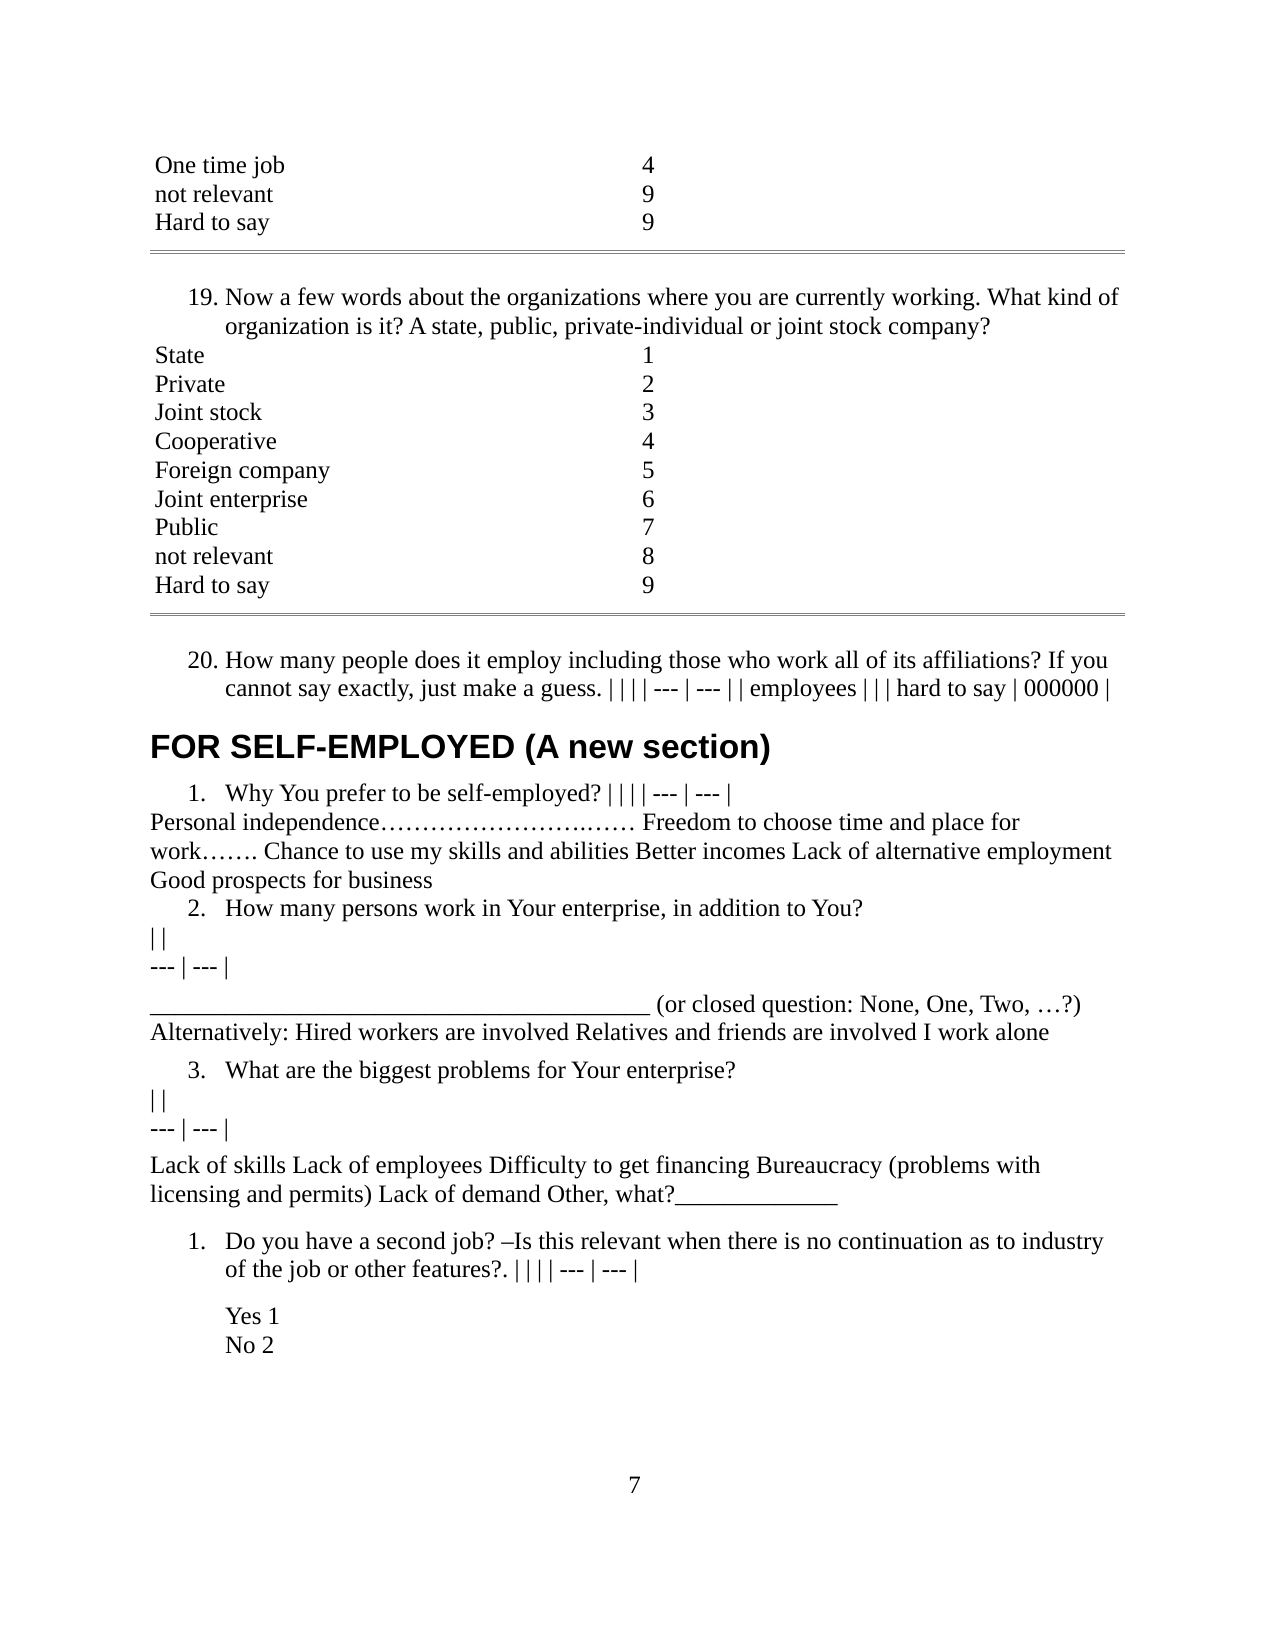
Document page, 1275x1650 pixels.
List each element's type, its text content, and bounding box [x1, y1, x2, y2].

text Personal independence…………………….…… Freedom to choose time and place for work……. Chance to use my skills and abilities Better incomes Lack of alternative employment Good prospects for business [150, 807, 1125, 893]
table_cell Hard to say [150, 208, 637, 236]
table_cell 2 [638, 369, 1125, 397]
table_cell 5 [638, 455, 1125, 484]
table_cell Public [150, 513, 637, 541]
text | | --- | --- | [150, 1084, 1125, 1141]
table_cell Foreign company [150, 455, 637, 484]
table_cell 7 [638, 513, 1125, 541]
list Now a few words about the organizations where you are currently working. What kind of organization is it? A state, public, private-individual or joint stock company? [187, 282, 1125, 340]
list How many people does it employ including those who work all of its affiliations? If you cannot say exactly, just make a guess. | | | | --- | --- | | employees | | | hard to say | 000000 | [187, 645, 1125, 702]
table_cell 4 [638, 426, 1125, 455]
table_cell Joint enterprise [150, 484, 637, 512]
list Why You prefer to be self-employed? | | | | --- | --- | [187, 778, 1125, 807]
list What are the biggest problems for Your enterprise? [187, 1055, 1125, 1084]
table_cell Hard to say [150, 570, 637, 599]
text Lack of skills Lack of employees Difficulty to get financing Bureaucracy (problems with licensing and permits) Lack of demand Other, what?_____________ [150, 1150, 1125, 1208]
subtitle FOR SELF-EMPLOYED (A new section) [150, 727, 1125, 766]
list Yes 1 No 2 [187, 1301, 1125, 1359]
table_cell 9 [638, 208, 1125, 236]
table_cell 4 [638, 150, 1125, 179]
table_cell 8 [638, 541, 1125, 570]
list Do you have a second job? –Is this relevant when there is no continuation as to industry of the job or other features?. | | | | --- | --- | [187, 1226, 1125, 1283]
text ________________________________________ (or closed question: None, One, Two, …?) Alternatively: Hired workers are involved Relatives and friends are involved I work alone [150, 989, 1125, 1046]
table_cell Private [150, 369, 637, 397]
table_cell 6 [638, 484, 1125, 512]
table_cell 3 [638, 398, 1125, 426]
table_cell not relevant [150, 541, 637, 570]
table_cell Cooperative [150, 426, 637, 455]
table_cell 9 [638, 179, 1125, 207]
list How many persons work in Your enterprise, in addition to You? [187, 893, 1125, 922]
text | | --- | --- | [150, 922, 1125, 980]
table_cell One time job [150, 150, 637, 179]
table_header 1 [638, 340, 1125, 369]
table_cell Joint stock [150, 398, 637, 426]
table_header State [150, 340, 637, 369]
table_cell not relevant [150, 179, 637, 207]
table_cell 9 [638, 570, 1125, 599]
